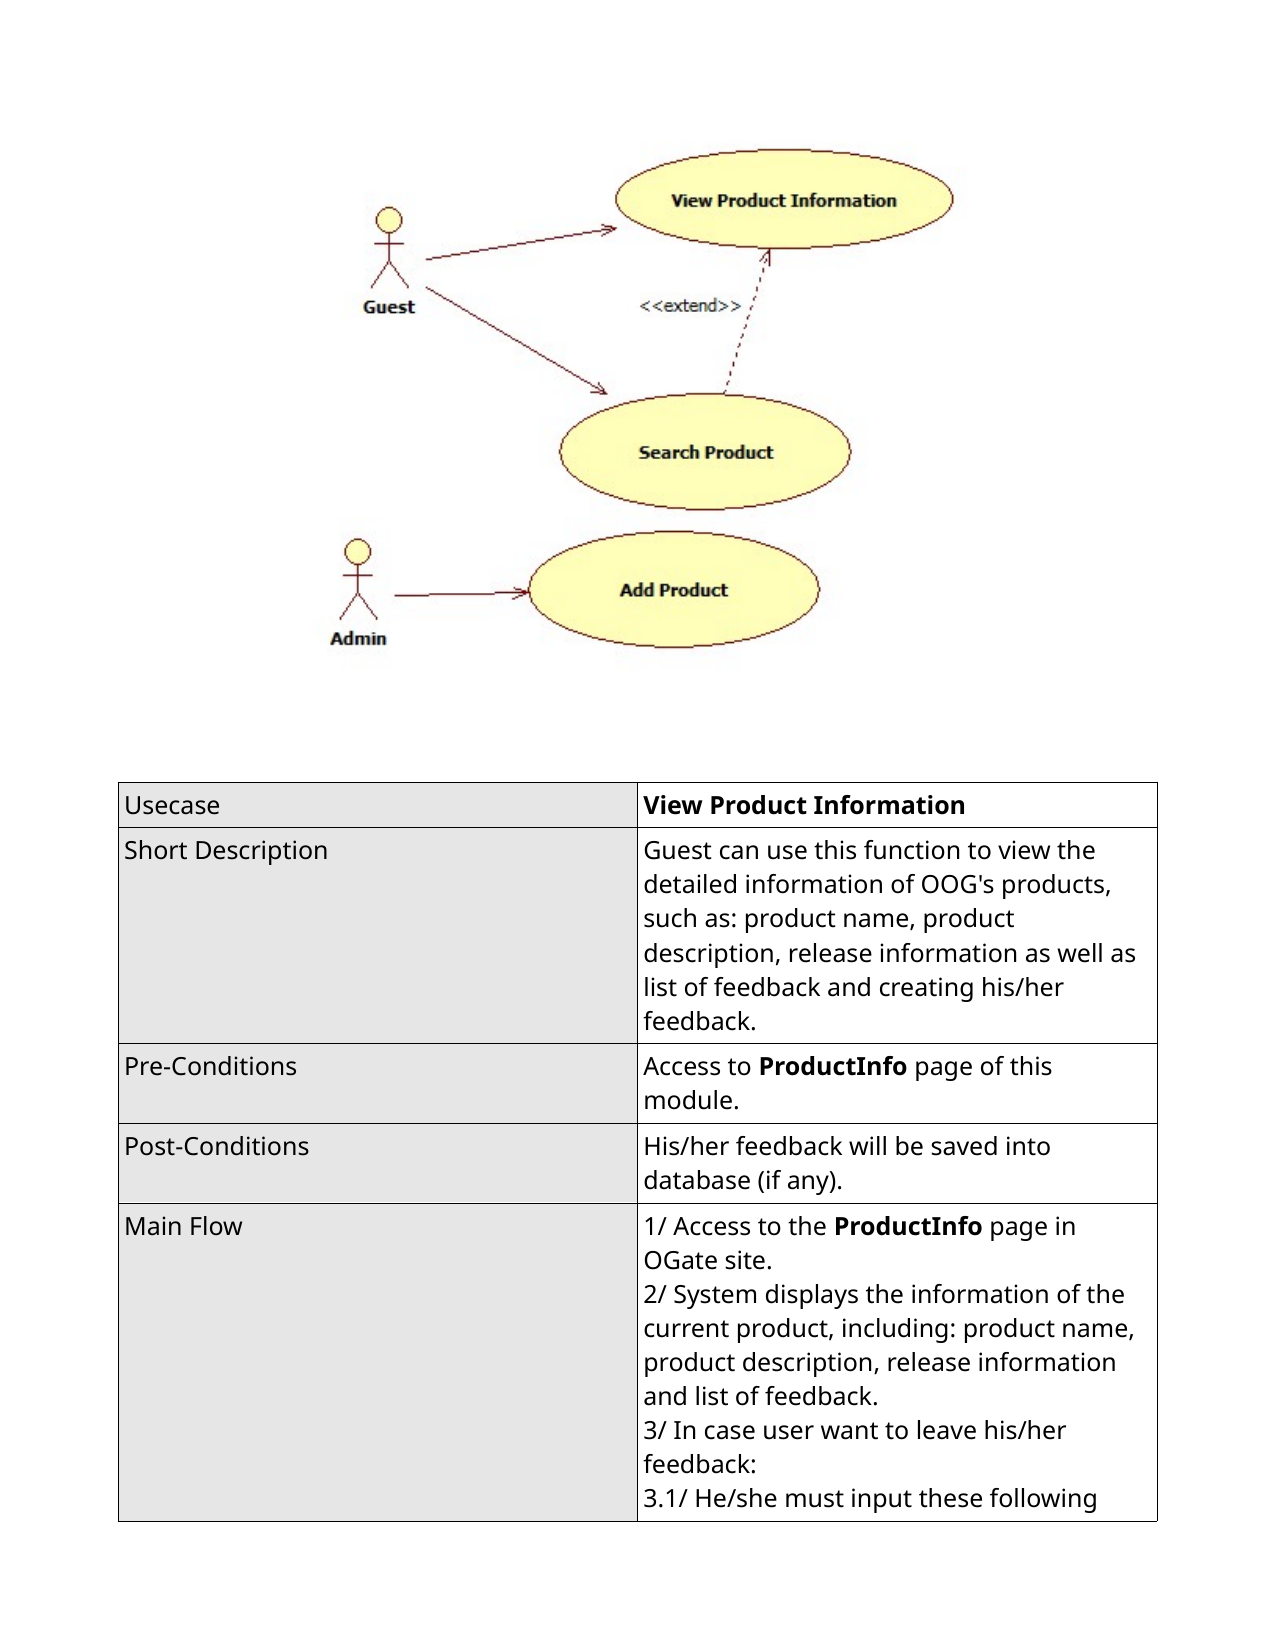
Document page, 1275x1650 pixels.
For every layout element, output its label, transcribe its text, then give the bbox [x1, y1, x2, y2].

table_cell His/her feedback will be saved into database (if any). [638, 1124, 1157, 1202]
table_header Usecase [119, 783, 637, 827]
table_cell Guest can use this function to view the detailed information of OOG's products, such as: product name, product description, release information as well as list of feedback and creating his/her feedback. [638, 828, 1157, 1043]
table_header View Product Information [638, 783, 1157, 827]
table_cell 1/ Access to the ProductInfo page in OGate site. 2/ System displays the information of the current product, including: product name, product description, release information and list of feedback. 3/ In case user want to leave his/her feedback: 3.1/ He/she must input these following [638, 1204, 1157, 1521]
table_cell Short Description [119, 828, 637, 1043]
table_cell Access to ProductInfo page of this module. [638, 1044, 1157, 1123]
table_cell Main Flow [119, 1204, 637, 1521]
table_cell Post-Conditions [119, 1124, 637, 1202]
table_cell Pre-Conditions [119, 1044, 637, 1123]
picture [290, 118, 985, 689]
